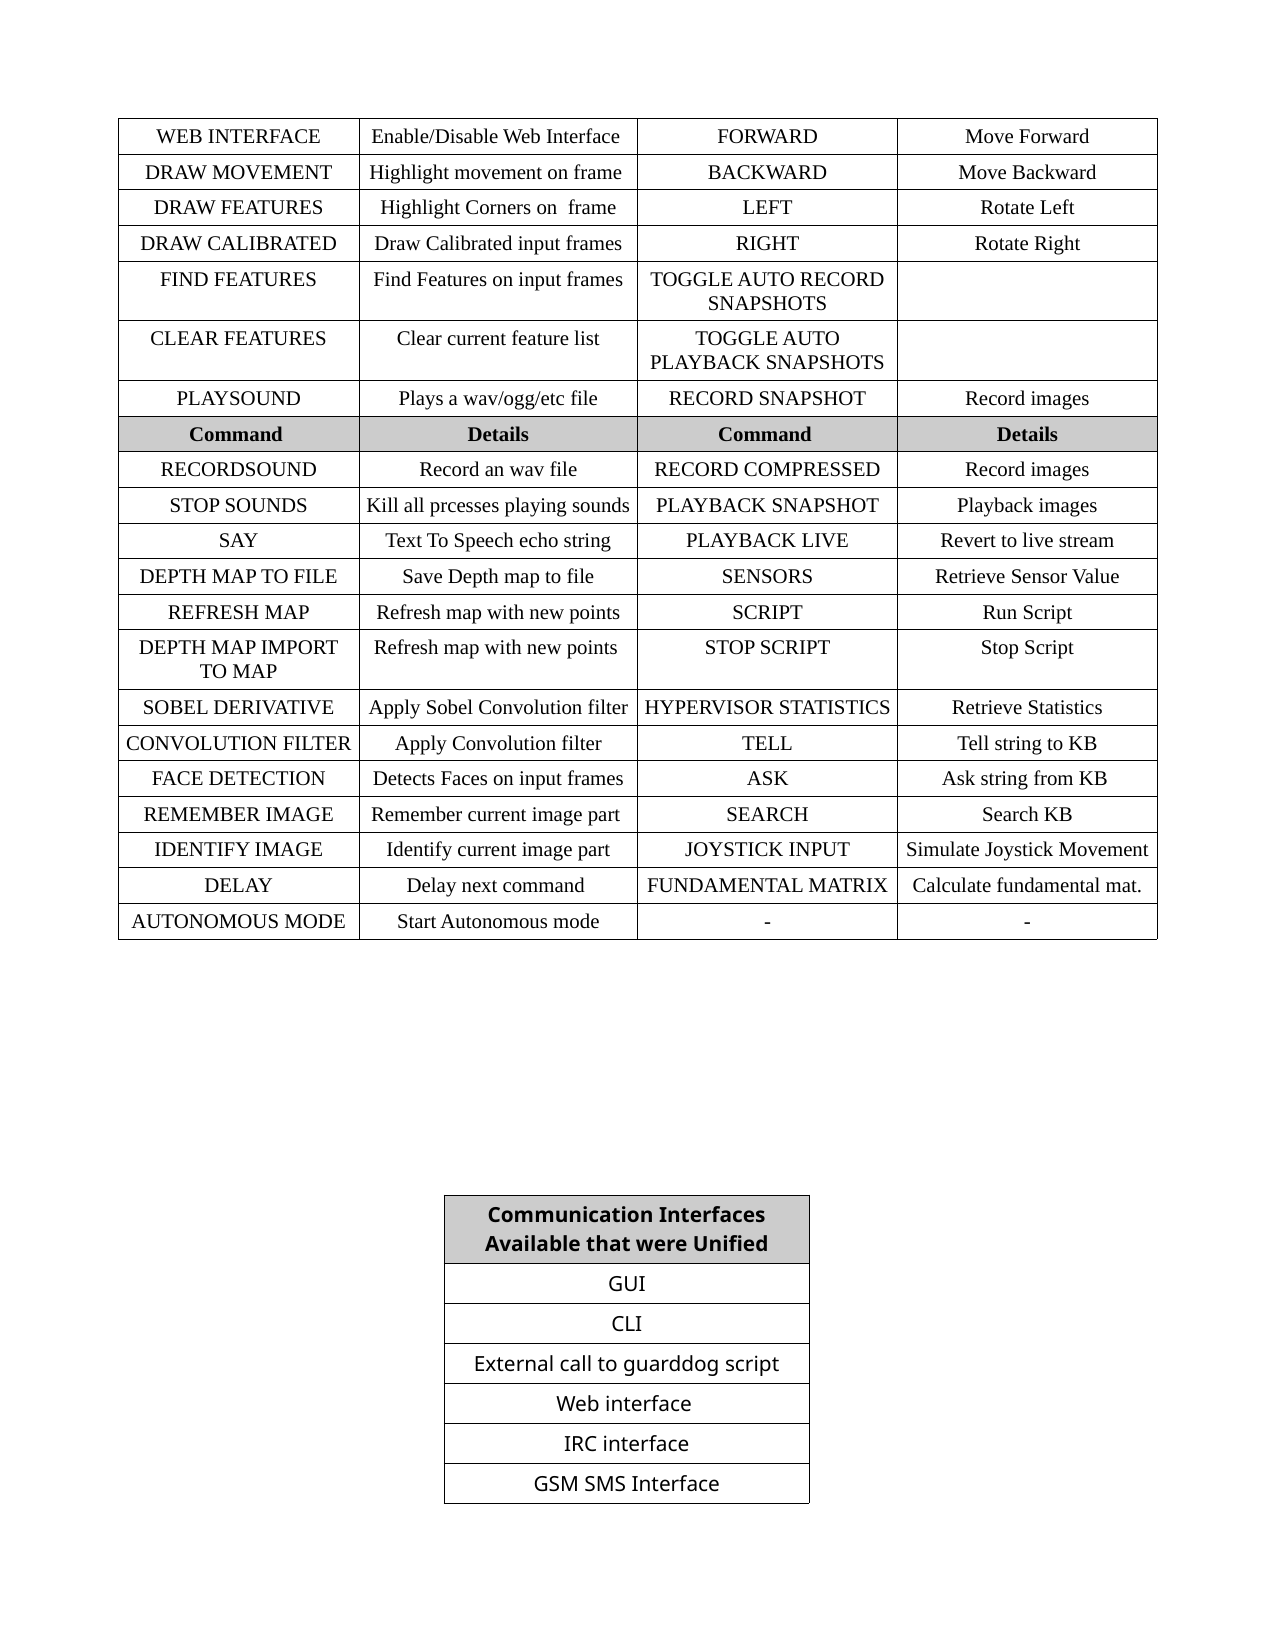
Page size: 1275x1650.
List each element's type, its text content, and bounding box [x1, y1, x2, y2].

table_cell DEPTH MAP TO FILE [119, 559, 359, 594]
table_cell Detects Faces on input frames [360, 761, 637, 796]
table_cell REFRESH MAP [119, 595, 359, 629]
table_cell Find Features on input frames [360, 262, 637, 320]
table_cell Highlight Corners on frame [360, 190, 637, 225]
table_cell Retrieve Statistics [898, 690, 1157, 725]
table_header Communication Interfaces Available that were Unified [445, 1196, 809, 1263]
table_cell FIND FEATURES [119, 262, 359, 320]
table_cell Refresh map with new points [360, 630, 637, 689]
table_cell TELL [638, 726, 897, 760]
table_cell REMEMBER IMAGE [119, 797, 359, 832]
table_cell Plays a wav/ogg/etc file [360, 381, 637, 416]
table_cell Enable/Disable Web Interface [360, 119, 637, 154]
table_cell GUI [445, 1264, 809, 1303]
table_cell Refresh map with new points [360, 595, 637, 629]
table_cell Rotate Right [898, 226, 1157, 261]
table_cell WEB INTERFACE [119, 119, 359, 154]
table_cell PLAYBACK SNAPSHOT [638, 488, 897, 522]
table_cell SOBEL DERIVATIVE [119, 690, 359, 725]
table_cell SENSORS [638, 559, 897, 594]
table_cell Search KB [898, 797, 1157, 832]
table_cell DRAW FEATURES [119, 190, 359, 225]
table_cell LEFT [638, 190, 897, 225]
table_cell RECORD SNAPSHOT [638, 381, 897, 416]
table_cell RIGHT [638, 226, 897, 261]
table_cell Kill all prcesses playing sounds [360, 488, 637, 522]
table_cell Details [360, 417, 637, 451]
table_cell ASK [638, 761, 897, 796]
table_cell SAY [119, 524, 359, 558]
table_cell Retrieve Sensor Value [898, 559, 1157, 594]
table_cell TOGGLE AUTO RECORD SNAPSHOTS [638, 262, 897, 320]
table_cell Simulate Joystick Movement [898, 833, 1157, 867]
table_cell Revert to live stream [898, 524, 1157, 558]
table_cell Run Script [898, 595, 1157, 629]
table_cell Text To Speech echo string [360, 524, 637, 558]
table_cell TOGGLE AUTO PLAYBACK SNAPSHOTS [638, 321, 897, 380]
table_cell Draw Calibrated input frames [360, 226, 637, 261]
table_cell - [898, 904, 1157, 938]
table_cell Web interface [445, 1384, 809, 1423]
table_cell Identify current image part [360, 833, 637, 867]
table_cell Move Forward [898, 119, 1157, 154]
table_cell FACE DETECTION [119, 761, 359, 796]
table_cell IDENTIFY IMAGE [119, 833, 359, 867]
table_cell Playback images [898, 488, 1157, 522]
table_cell HYPERVISOR STATISTICS [638, 690, 897, 725]
table_cell Highlight movement on frame [360, 155, 637, 189]
table_cell FUNDAMENTAL MATRIX [638, 868, 897, 903]
table_cell CLI [445, 1304, 809, 1343]
table_cell Record images [898, 452, 1157, 487]
table_cell Clear current feature list [360, 321, 637, 380]
table_cell IRC interface [445, 1424, 809, 1463]
table_cell Calculate fundamental mat. [898, 868, 1157, 903]
table_cell - [638, 904, 897, 938]
table_cell Start Autonomous mode [360, 904, 637, 938]
table_cell External call to guarddog script [445, 1344, 809, 1383]
table_cell SEARCH [638, 797, 897, 832]
table_cell FORWARD [638, 119, 897, 154]
table_cell Move Backward [898, 155, 1157, 189]
table_cell BACKWARD [638, 155, 897, 189]
table_cell Remember current image part [360, 797, 637, 832]
table_cell Command [638, 417, 897, 451]
table_cell Apply Sobel Convolution filter [360, 690, 637, 725]
table_cell RECORDSOUND [119, 452, 359, 487]
table_cell Record images [898, 381, 1157, 416]
table_cell Record an wav file [360, 452, 637, 487]
table_cell Command [119, 417, 359, 451]
table_cell CONVOLUTION FILTER [119, 726, 359, 760]
table_cell STOP SCRIPT [638, 630, 897, 689]
table_cell Delay next command [360, 868, 637, 903]
table_cell Apply Convolution filter [360, 726, 637, 760]
table_cell Tell string to KB [898, 726, 1157, 760]
table_cell DRAW CALIBRATED [119, 226, 359, 261]
table_cell PLAYSOUND [119, 381, 359, 416]
table_cell [898, 262, 1157, 320]
table_cell AUTONOMOUS MODE [119, 904, 359, 938]
table_cell Stop Script [898, 630, 1157, 689]
table_cell SCRIPT [638, 595, 897, 629]
table_cell Ask string from KB [898, 761, 1157, 796]
table_cell GSM SMS Interface [445, 1464, 809, 1503]
table_cell CLEAR FEATURES [119, 321, 359, 380]
table_cell STOP SOUNDS [119, 488, 359, 522]
table_cell PLAYBACK LIVE [638, 524, 897, 558]
table_cell DEPTH MAP IMPORT TO MAP [119, 630, 359, 689]
table_cell Rotate Left [898, 190, 1157, 225]
table_cell RECORD COMPRESSED [638, 452, 897, 487]
table_cell DELAY [119, 868, 359, 903]
table_cell DRAW MOVEMENT [119, 155, 359, 189]
table_cell Details [898, 417, 1157, 451]
table_cell [898, 321, 1157, 380]
table_cell JOYSTICK INPUT [638, 833, 897, 867]
table_cell Save Depth map to file [360, 559, 637, 594]
